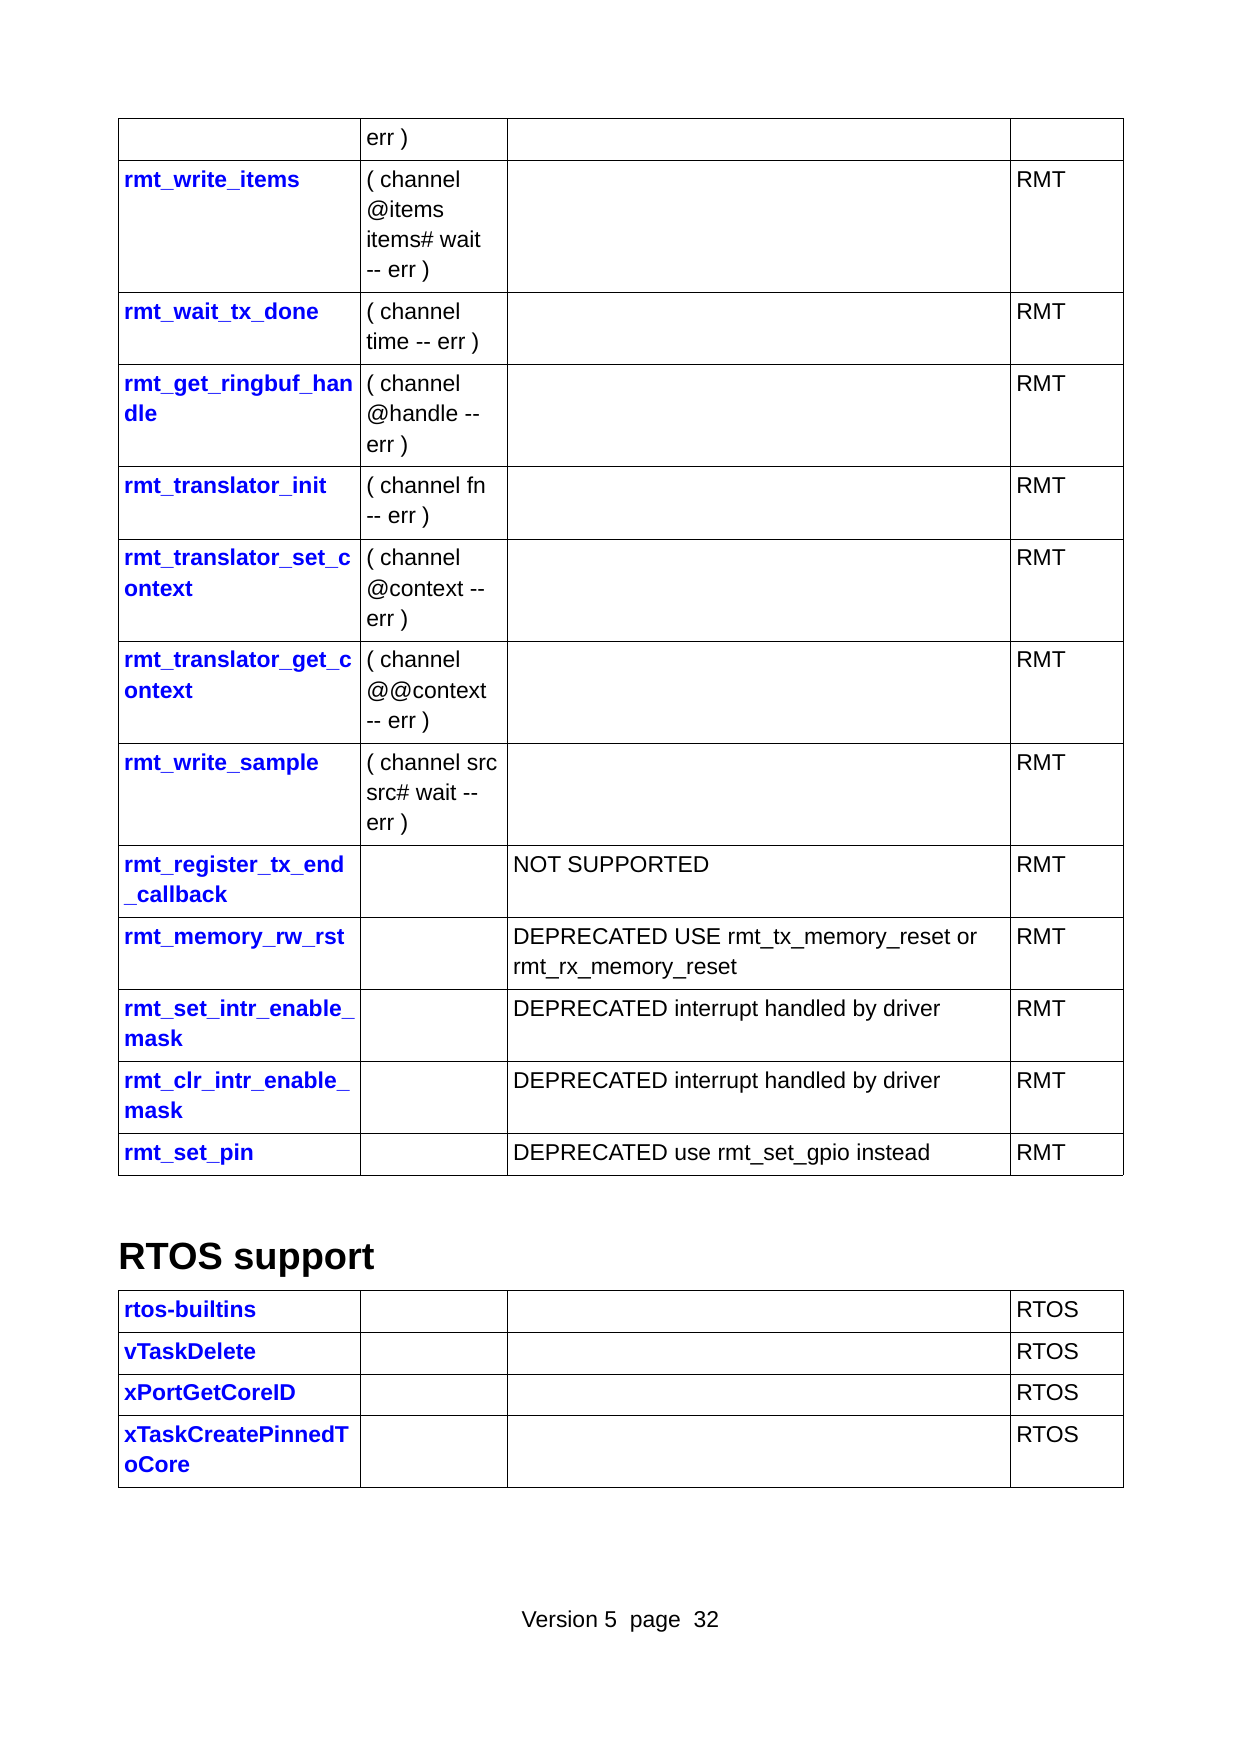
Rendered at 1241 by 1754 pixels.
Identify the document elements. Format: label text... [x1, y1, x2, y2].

table_cell [508, 293, 1010, 364]
table_cell rmt_clr_intr_enable_mask [119, 1062, 360, 1133]
table_cell RMT [1011, 161, 1123, 292]
table_cell ( channel @@context -- err ) [361, 642, 507, 743]
table_cell rmt_write_sample [119, 744, 360, 845]
table_cell ( channel time -- err ) [361, 293, 507, 364]
table_cell [508, 1416, 1010, 1487]
table_cell [508, 1375, 1010, 1415]
table_cell [508, 365, 1010, 466]
table_cell RMT [1011, 846, 1123, 917]
table_cell DEPRECATED USE rmt_tx_memory_reset or rmt_rx_memory_reset [508, 918, 1010, 989]
table_cell DEPRECATED interrupt handled by driver [508, 1062, 1010, 1133]
table_header rtos-builtins [119, 1291, 360, 1332]
table_cell [119, 119, 360, 160]
table_cell RMT [1011, 293, 1123, 364]
table_cell RTOS [1011, 1375, 1123, 1415]
table_header [508, 1291, 1010, 1332]
table_cell [361, 1416, 507, 1487]
table_cell [361, 1062, 507, 1133]
table_cell [361, 990, 507, 1061]
table_header RTOS [1011, 1291, 1123, 1332]
table_cell [508, 161, 1010, 292]
table_cell RMT [1011, 642, 1123, 743]
table_cell rmt_register_tx_end_callback [119, 846, 360, 917]
table_cell [508, 1333, 1010, 1373]
table_cell rmt_memory_rw_rst [119, 918, 360, 989]
table_cell DEPRECATED use rmt_set_gpio instead [508, 1134, 1010, 1175]
table_cell [508, 119, 1010, 160]
table_cell rmt_translator_get_context [119, 642, 360, 743]
table_cell [1011, 119, 1123, 160]
table_cell [361, 846, 507, 917]
table_cell vTaskDelete [119, 1333, 360, 1373]
table_cell [361, 1333, 507, 1373]
table_cell RMT [1011, 540, 1123, 641]
table_cell ( channel fn -- err ) [361, 467, 507, 538]
table_cell [361, 918, 507, 989]
table_cell rmt_translator_init [119, 467, 360, 538]
table_cell RTOS [1011, 1416, 1123, 1487]
table_cell -- err ) [361, 119, 507, 160]
table_cell rmt_set_intr_enable_mask [119, 990, 360, 1061]
table_cell xPortGetCoreID [119, 1375, 360, 1415]
table_cell ( channel @items items# wait -- err ) [361, 161, 507, 292]
table_cell RMT [1011, 744, 1123, 845]
table_cell RMT [1011, 365, 1123, 466]
table_cell NOT SUPPORTED [508, 846, 1010, 917]
table_cell ( channel @context -- err ) [361, 540, 507, 641]
table_cell xTaskCreatePinnedToCore [119, 1416, 360, 1487]
subtitle RTOS support [118, 1234, 1122, 1277]
table_cell rmt_set_pin [119, 1134, 360, 1175]
table_cell RMT [1011, 990, 1123, 1061]
table_cell [508, 467, 1010, 538]
table_cell ( channel src src# wait -- err ) [361, 744, 507, 845]
table_cell RMT [1011, 1134, 1123, 1175]
table_cell RMT [1011, 467, 1123, 538]
table_cell [361, 1375, 507, 1415]
table_cell [508, 540, 1010, 641]
table_cell DEPRECATED interrupt handled by driver [508, 990, 1010, 1061]
table_cell rmt_translator_set_context [119, 540, 360, 641]
table_cell RTOS [1011, 1333, 1123, 1373]
table_cell ( channel @handle -- err ) [361, 365, 507, 466]
table_cell rmt_wait_tx_done [119, 293, 360, 364]
table_cell rmt_get_ringbuf_handle [119, 365, 360, 466]
table_cell RMT [1011, 918, 1123, 989]
table_cell [361, 1134, 507, 1175]
table_cell [508, 744, 1010, 845]
table_cell RMT [1011, 1062, 1123, 1133]
table_cell rmt_write_items [119, 161, 360, 292]
table_cell [508, 642, 1010, 743]
table_header [361, 1291, 507, 1332]
